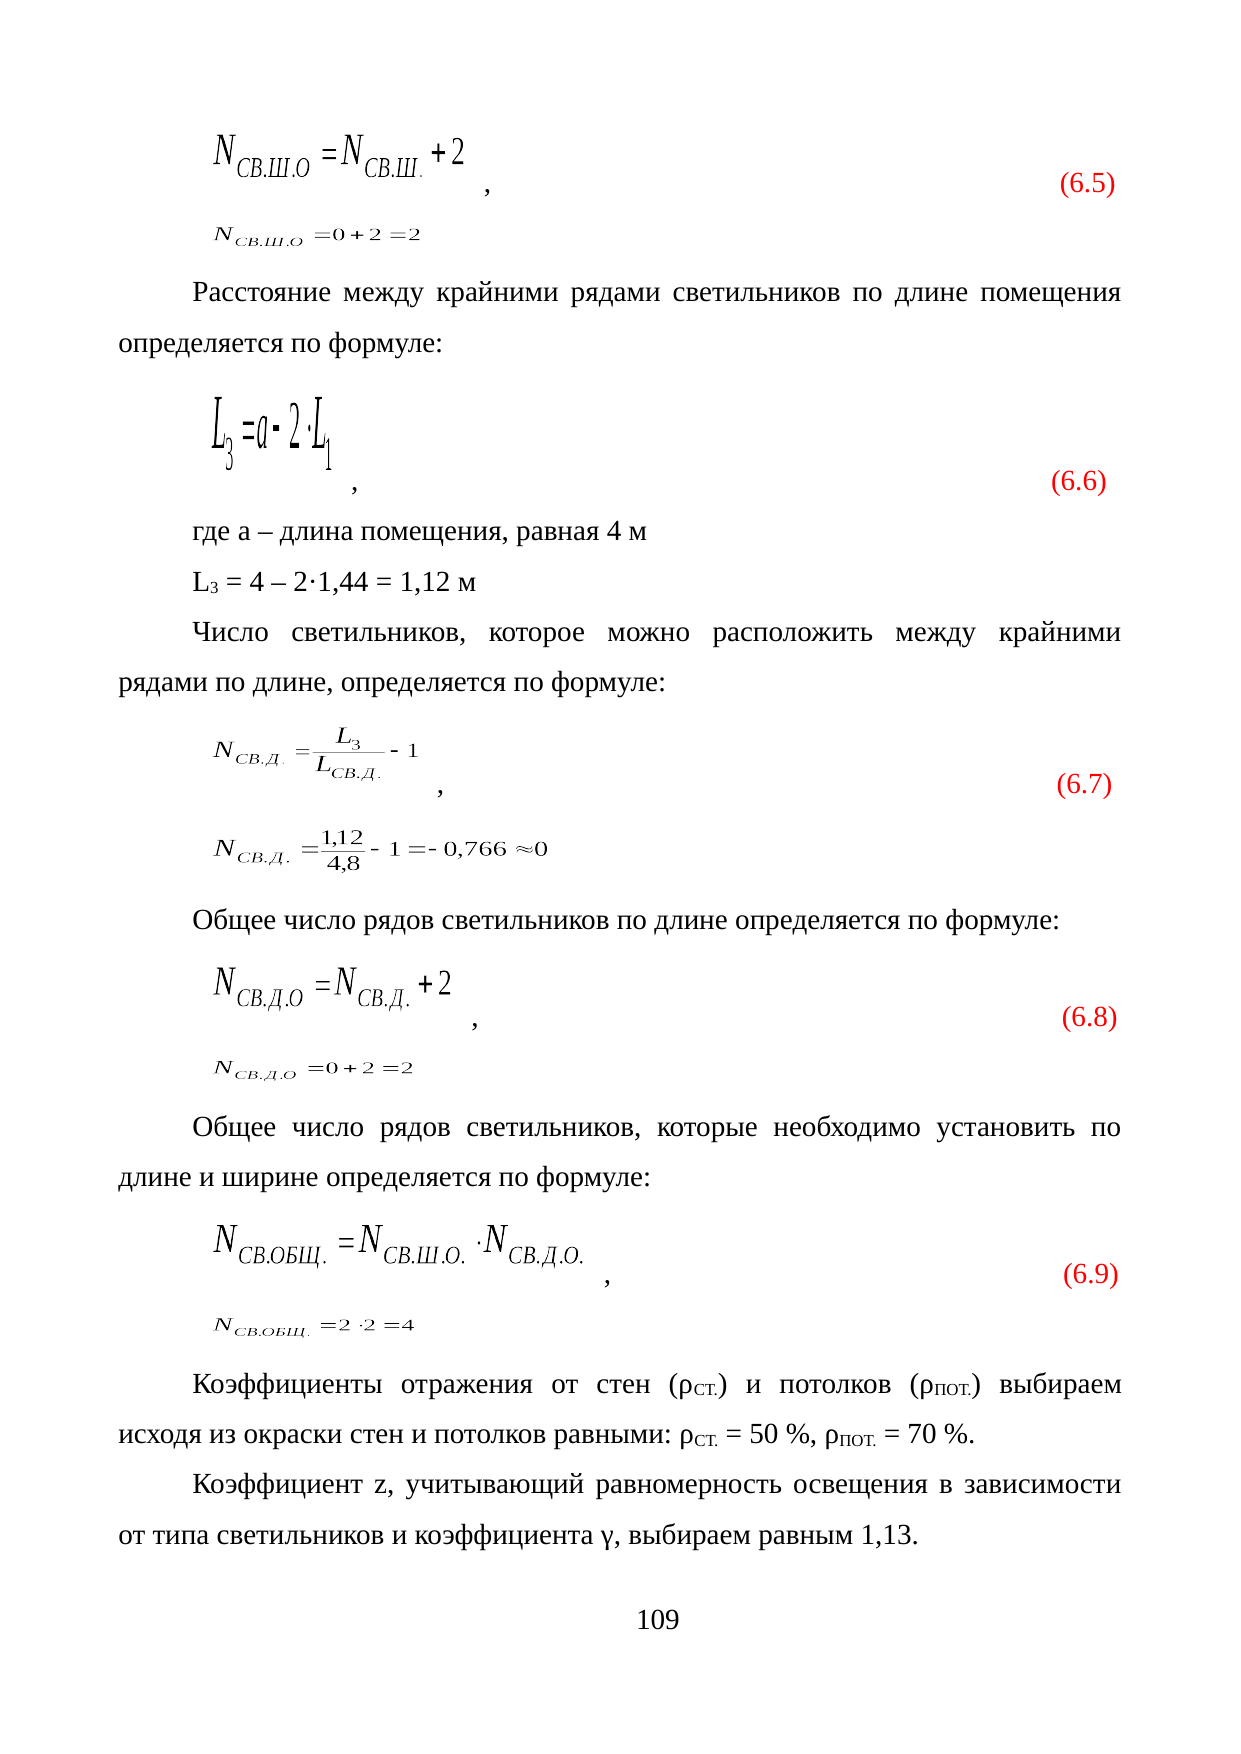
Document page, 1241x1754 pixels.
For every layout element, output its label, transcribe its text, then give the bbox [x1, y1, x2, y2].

text где а – длина помещения, равная 4 м [118, 513, 1122, 547]
text Расстояние между крайними рядами светильников по длине помещения определяется по формуле: [118, 274, 1122, 358]
text , (6.7) [118, 715, 1122, 800]
text , (6.8) [118, 953, 1122, 1033]
text Общее число рядов светильников, которые необходимо установить по длине и ширине определяется по формуле: [118, 1109, 1122, 1193]
text Коэффициент z, учитывающий равномерность освещения в зависимости от типа светильников и коэффициента γ, выбираем равным 1,13. [118, 1467, 1122, 1550]
text , (6.5) [118, 118, 1122, 198]
text , (6.9) [118, 1209, 1122, 1290]
text Число светильников, которое можно расположить между крайними рядами по длине, определяется по формуле: [118, 614, 1122, 698]
text , (6.6) [118, 375, 1122, 497]
text Общее число рядов светильников по длине определяется по формуле: [118, 902, 1122, 936]
text Коэффициенты отражения от стен (ρСТ.) и потолков (ρПОТ.) выбираем исходя из окраски стен и потолков равными: ρСТ. = 50 %, ρПОТ. = 70 %. [118, 1366, 1122, 1450]
text L3 = 4 – 2·1,44 = 1,12 м [118, 564, 1122, 597]
